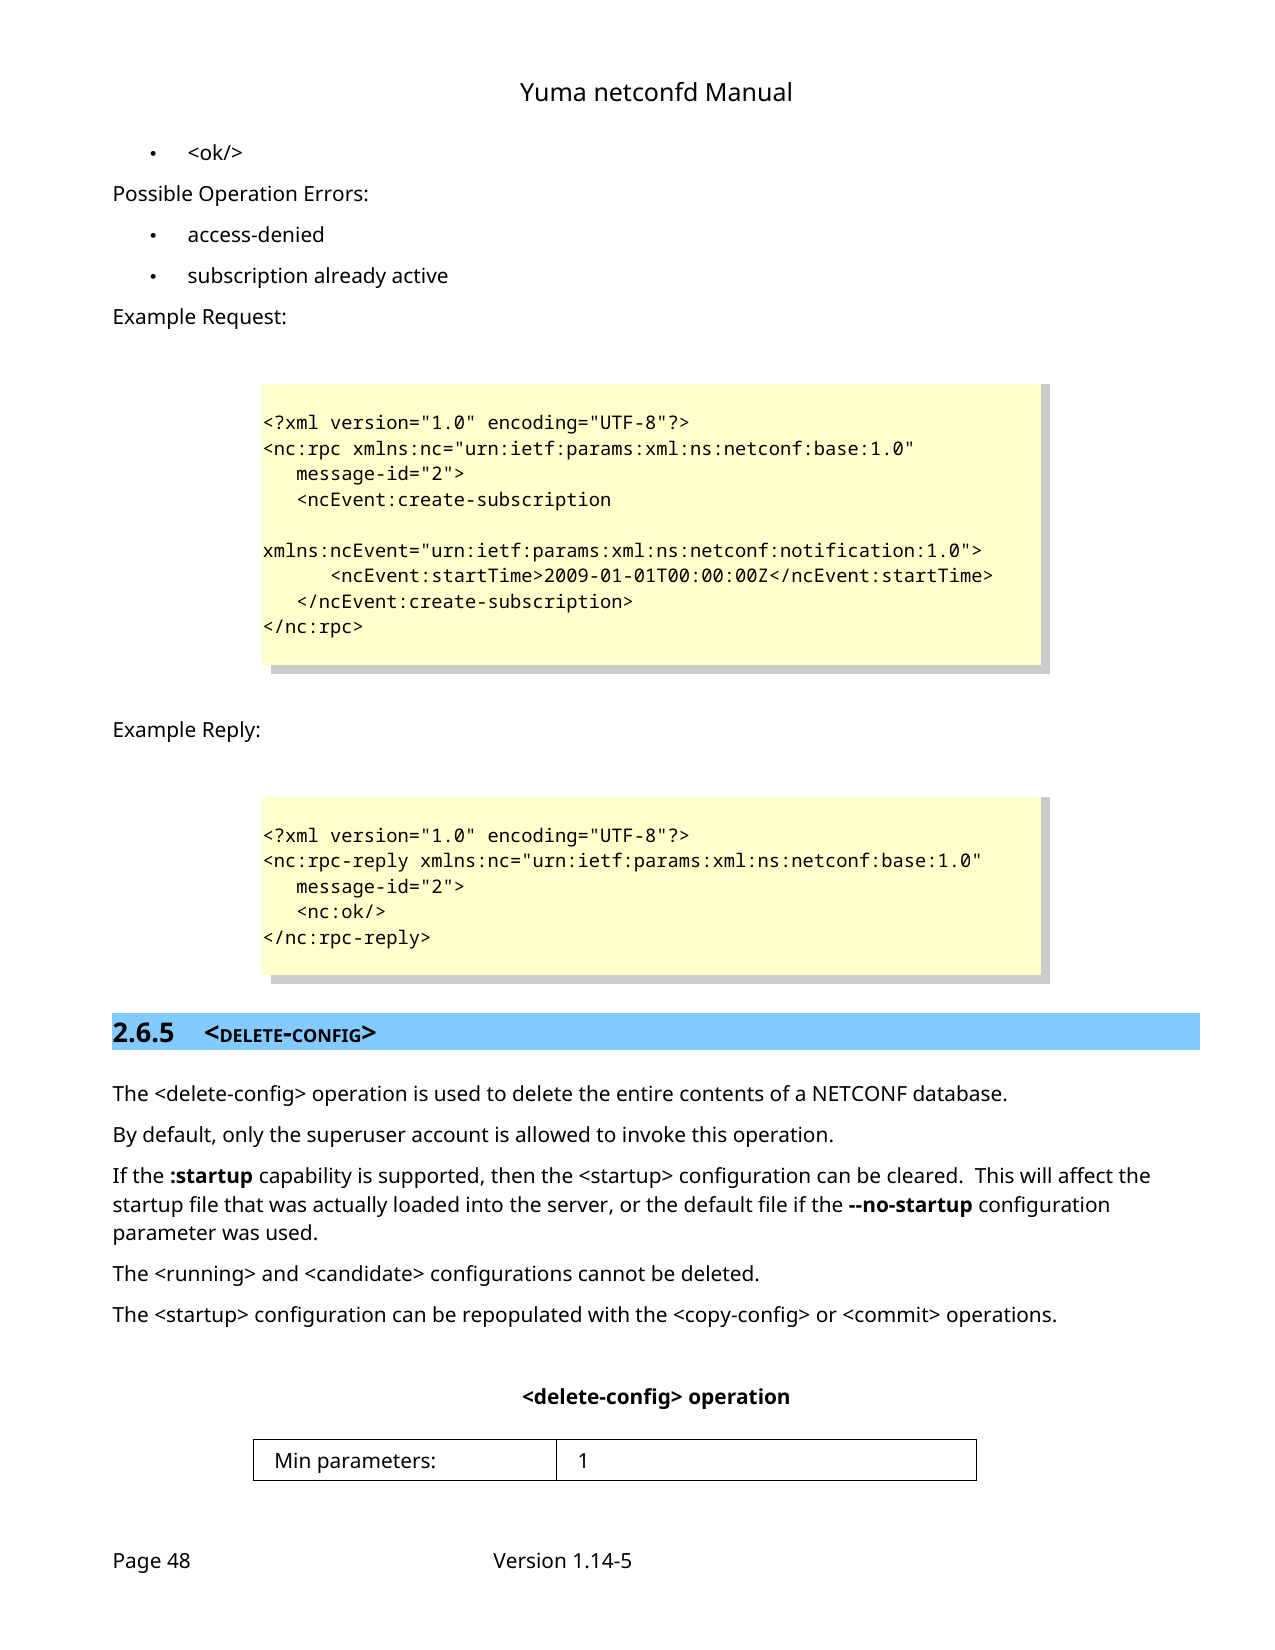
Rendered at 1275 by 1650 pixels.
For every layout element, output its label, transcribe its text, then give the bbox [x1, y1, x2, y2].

text </nc:rpc> [262, 614, 1041, 639]
text <nc:rpc xmlns:nc="urn:ietf:params:xml:ns:netconf:base:1.0" [262, 435, 1041, 461]
text Possible Operation Errors: [112, 179, 1200, 208]
list access-denied [150, 220, 1200, 249]
text message-id="2"> [262, 873, 1041, 899]
text <nc:ok/> [262, 899, 1041, 924]
text <ncEvent:create-subscription [262, 486, 1041, 512]
text xmlns:ncEvent="urn:ietf:params:xml:ns:netconf:notification:1.0"> [262, 512, 1041, 563]
list subscription already active [150, 261, 1200, 290]
list <ok/> [150, 138, 1200, 167]
text By default, only the superuser account is allowed to invoke this operation. [112, 1120, 1200, 1149]
text <?xml version="1.0" encoding="UTF-8"?> [262, 822, 1041, 848]
text <?xml version="1.0" encoding="UTF-8"?> [262, 410, 1041, 435]
subtitle <delete-config> [112, 1013, 1200, 1050]
text The <running> and <candidate> configurations cannot be deleted. [112, 1259, 1200, 1288]
text If the :startup capability is supported, then the <startup> configuration can be cleared. This will affect the startup file that was actually loaded into the server, or the default file if the --no-startup configuration parameter was used. [112, 1161, 1200, 1247]
text <nc:rpc-reply xmlns:nc="urn:ietf:params:xml:ns:netconf:base:1.0" [262, 848, 1041, 873]
text message-id="2"> [262, 461, 1041, 486]
text <ncEvent:startTime>2009-01-01T00:00:00Z</ncEvent:startTime> [262, 563, 1041, 588]
text The <startup> configuration can be repopulated with the <copy-config> or <commit> operations. [112, 1300, 1200, 1328]
text </ncEvent:create-subscription> [262, 588, 1041, 614]
table_header Min parameters: [254, 1440, 556, 1480]
table_header 1 [557, 1440, 976, 1480]
text The <delete-config> operation is used to delete the entire contents of a NETCONF database. [112, 1079, 1200, 1108]
text Example Reply: [112, 715, 1200, 743]
text Example Request: [112, 302, 1200, 331]
subtitle <delete-config> operation [127, 1382, 1185, 1410]
text </nc:rpc-reply> [262, 924, 1041, 950]
